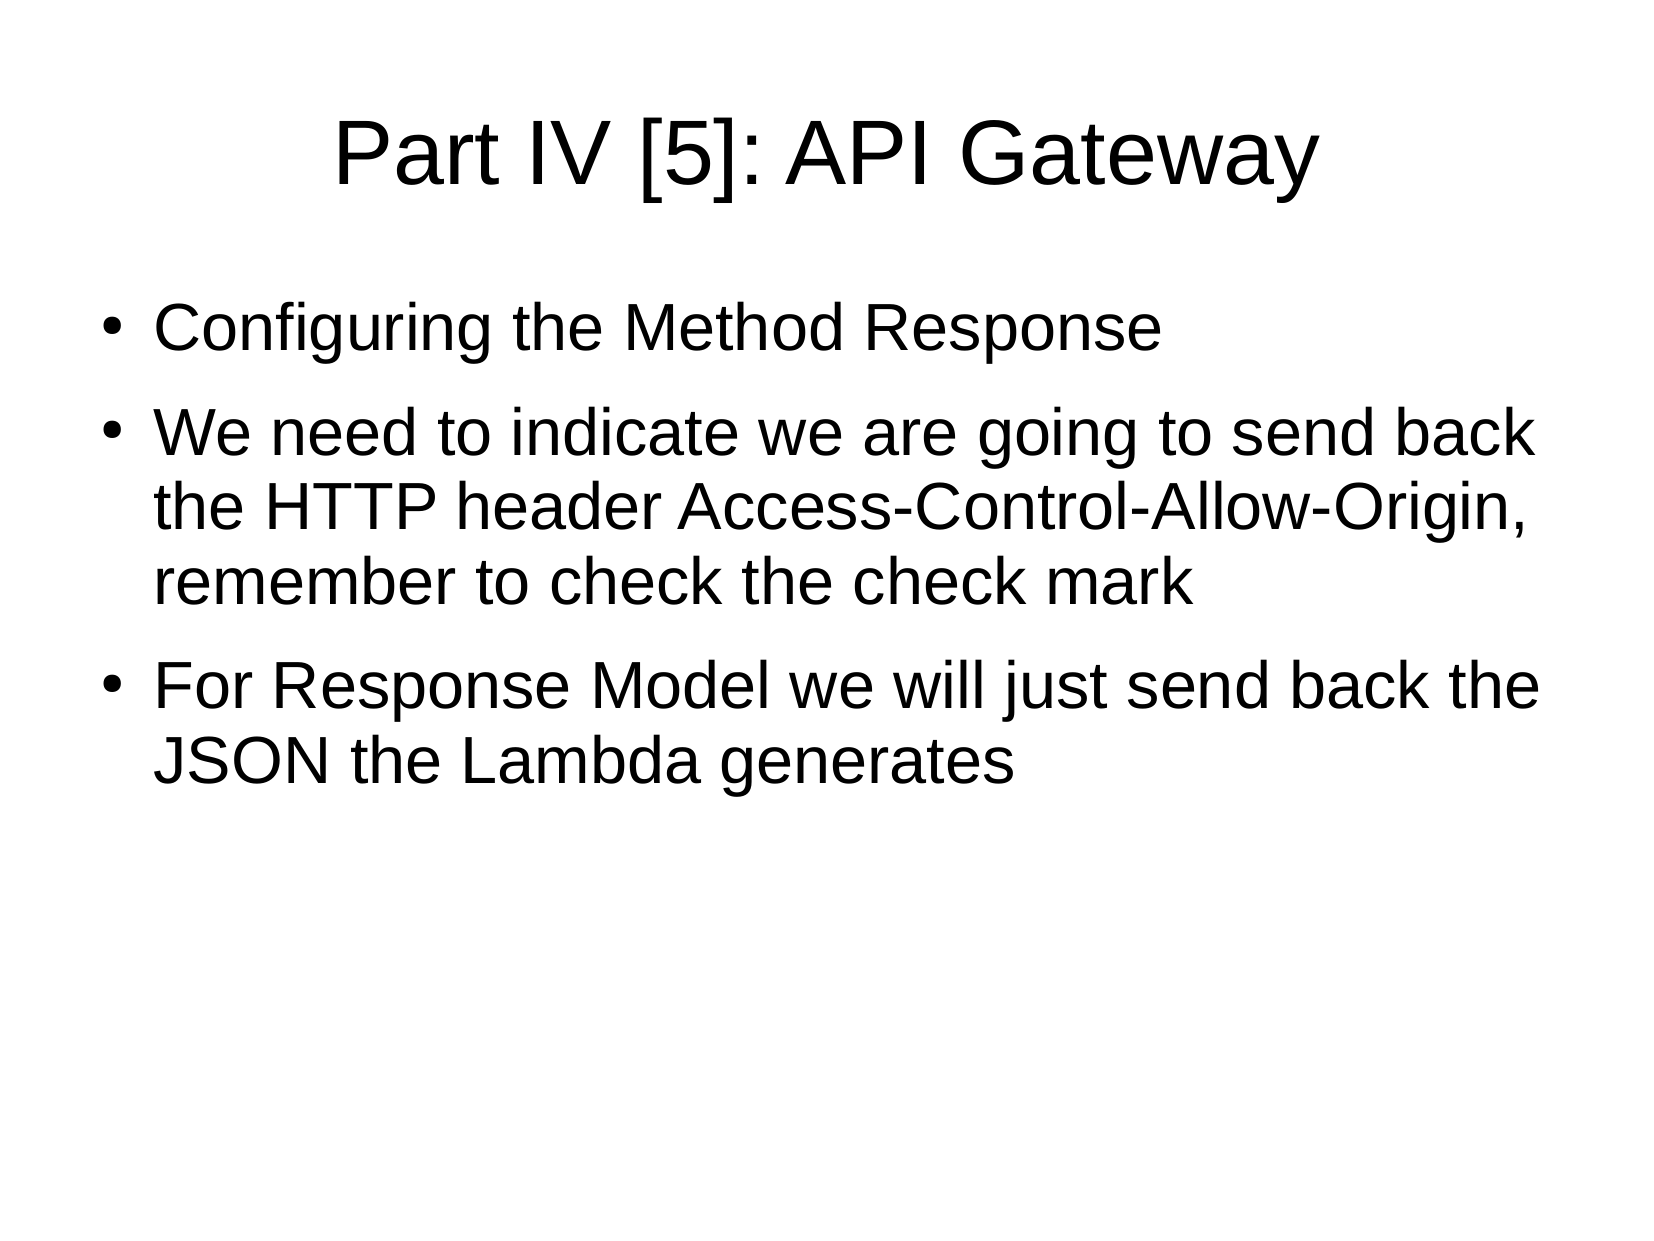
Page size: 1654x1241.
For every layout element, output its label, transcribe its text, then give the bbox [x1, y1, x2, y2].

list Configuring the Method Response We need to indicate we are going to send back the HTTP header Access-Control-Allow-Origin, remember to check the check mark For Response Model we will just send back the JSON the Lambda generates [82, 290, 1571, 1010]
title Part IV [5]: API Gateway [82, 49, 1571, 257]
